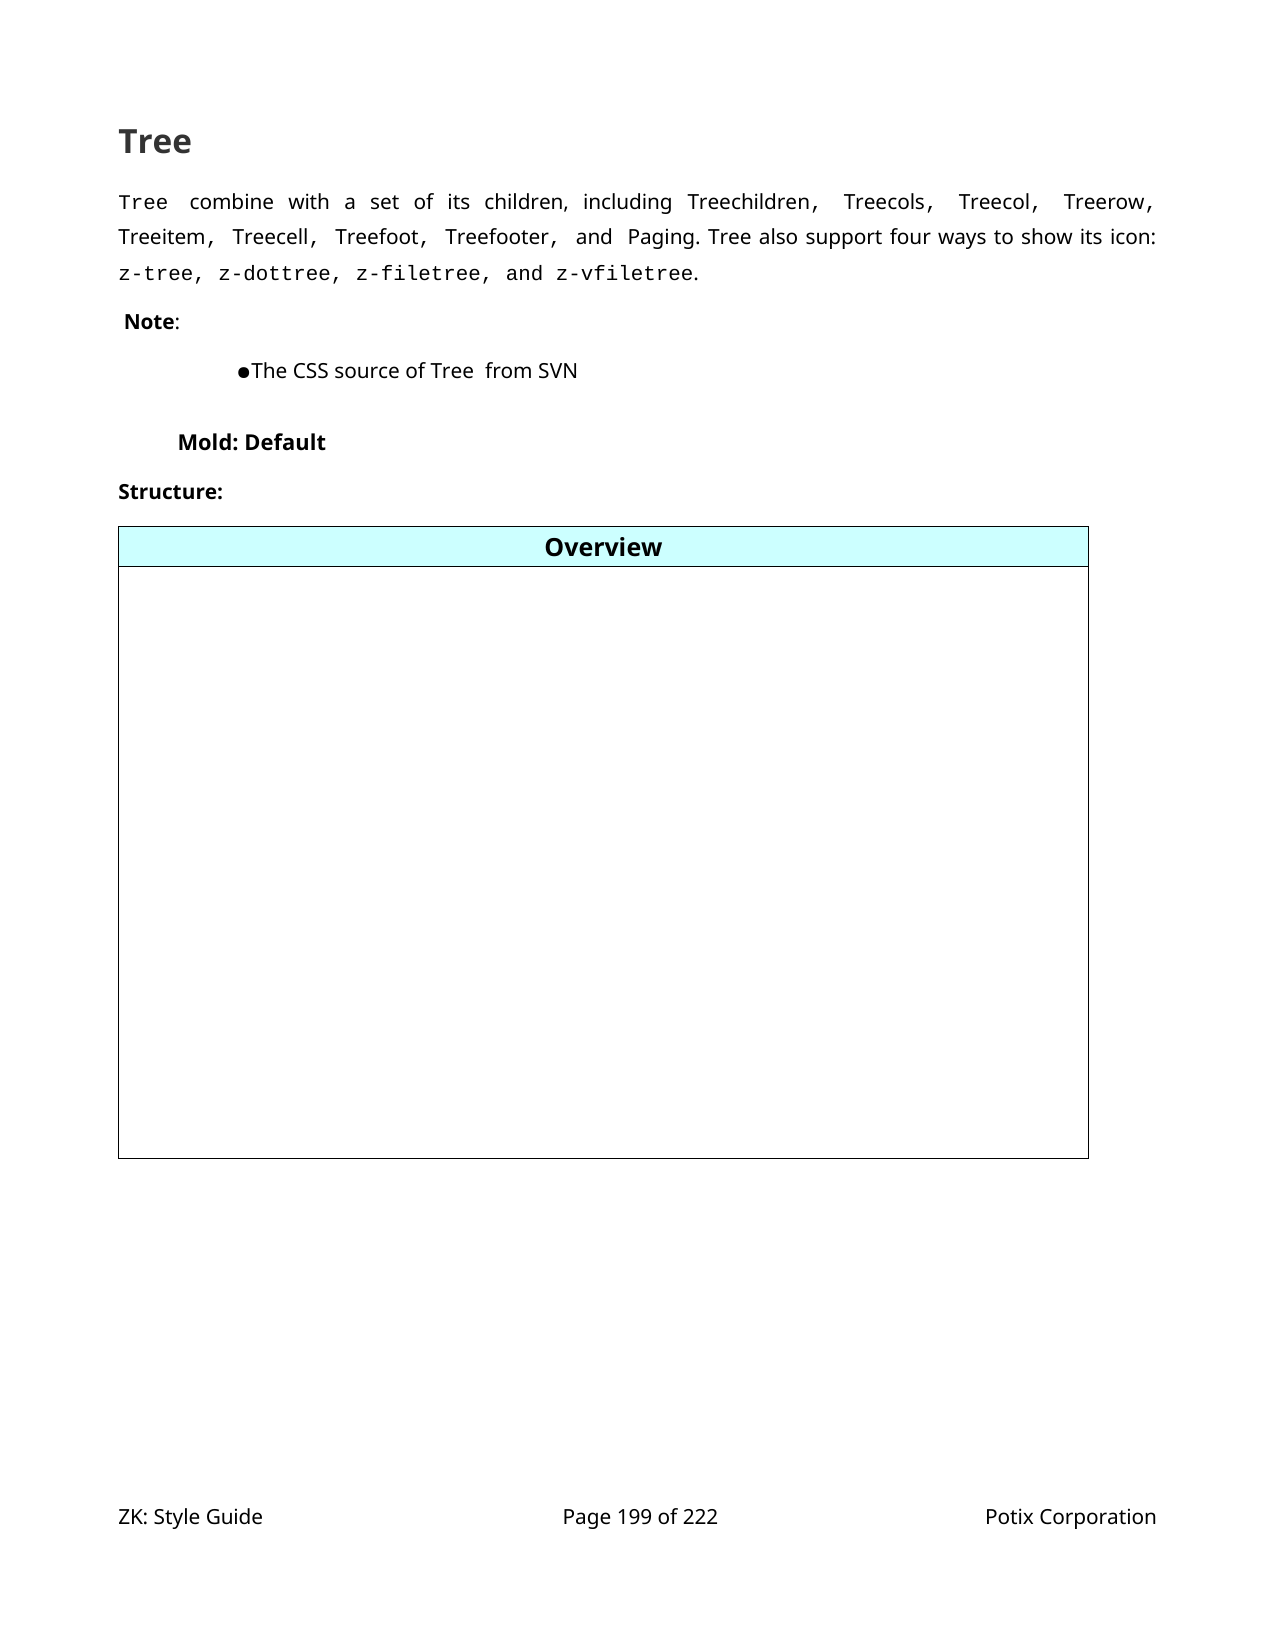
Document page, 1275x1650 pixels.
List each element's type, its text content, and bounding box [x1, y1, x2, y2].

text Note: [118, 307, 1157, 335]
table_header Overview [119, 527, 1088, 566]
list The CSS source of Tree from SVN [236, 356, 1157, 384]
subtitle Tree [118, 118, 1157, 163]
subtitle Mold: Default [177, 427, 1157, 457]
table_cell [119, 567, 1088, 1158]
text Structure: [118, 477, 1157, 506]
text Tree combine with a set of its children, including Treechildren, Treecols, Treecol, Treerow, Treeitem, Treecell, Treefoot, Treefooter, and Paging. Tree also support four ways to show its icon: z-tree, z-dottree, z-filetree, and z-vfiletree. [118, 187, 1157, 287]
